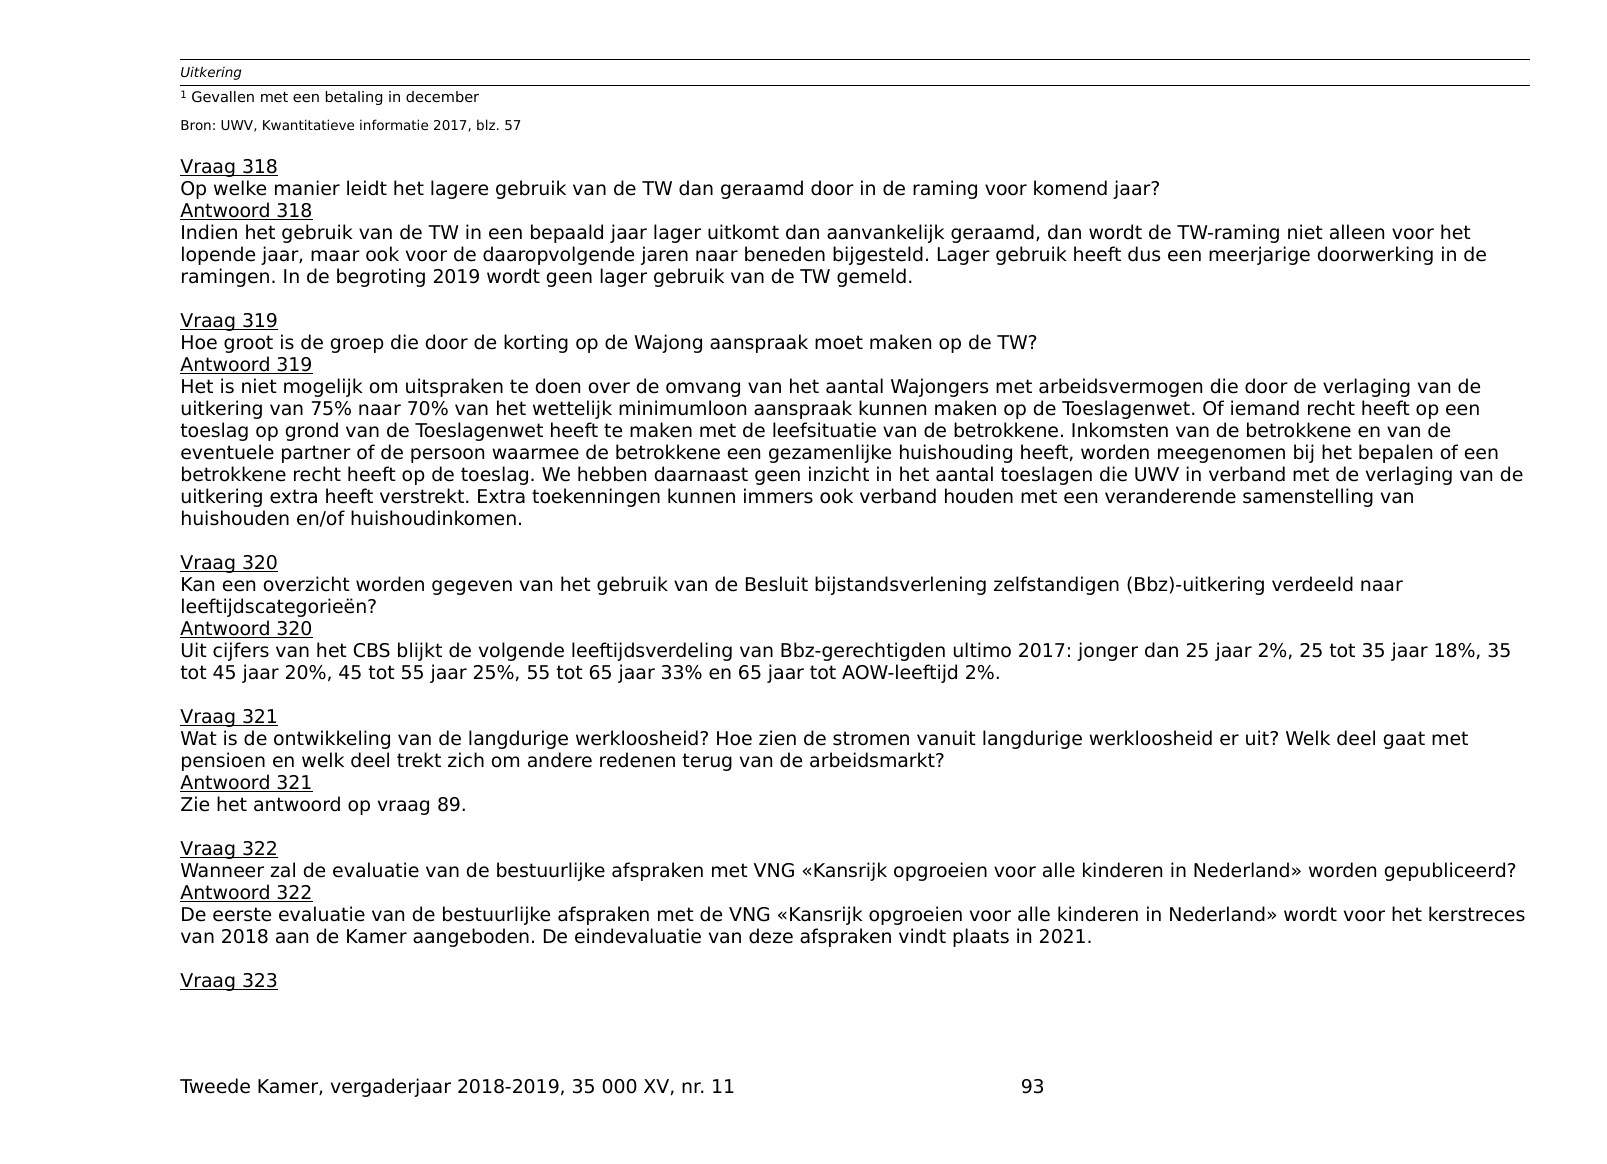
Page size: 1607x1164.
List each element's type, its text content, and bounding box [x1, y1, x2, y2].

text Antwoord 319 [180, 354, 1529, 376]
table_cell 1 Gevallen met een betaling in december Bron: UWV, Kwantitatieve informatie 2017, blz. 57 [180, 86, 1529, 133]
text Op welke manier leidt het lagere gebruik van de TW dan geraamd door in de raming voor komend jaar? [180, 178, 1529, 200]
table_header Uitkering [180, 60, 826, 85]
text Kan een overzicht worden gegeven van het gebruik van de Besluit bijstandsverlening zelfstandigen (Bbz)-uitkering verdeeld naar leeftijdscategorieën? [180, 574, 1529, 618]
text Vraag 321 [180, 706, 1529, 728]
text Hoe groot is de groep die door de korting op de Wajong aanspraak moet maken op de TW? [180, 332, 1529, 354]
text Vraag 323 [180, 970, 1529, 992]
text Vraag 318 [180, 156, 1529, 178]
text Antwoord 320 [180, 618, 1529, 640]
text Antwoord 321 [180, 772, 1529, 794]
text Indien het gebruik van de TW in een bepaald jaar lager uitkomt dan aanvankelijk geraamd, dan wordt de TW-raming niet alleen voor het lopende jaar, maar ook voor de daaropvolgende jaren naar beneden bijgesteld. Lager gebruik heeft dus een meerjarige doorwerking in de ramingen. In de begroting 2019 wordt geen lager gebruik van de TW gemeld. [180, 222, 1529, 288]
text Vraag 322 [180, 838, 1529, 860]
text Uit cijfers van het CBS blijkt de volgende leeftijdsverdeling van Bbz-gerechtigden ultimo 2017: jonger dan 25 jaar 2%, 25 tot 35 jaar 18%, 35 tot 45 jaar 20%, 45 tot 55 jaar 25%, 55 tot 65 jaar 33% en 65 jaar tot AOW-leeftijd 2%. [180, 640, 1529, 684]
text Vraag 320 [180, 552, 1529, 574]
text Wanneer zal de evaluatie van de bestuurlijke afspraken met VNG «Kansrijk opgroeien voor alle kinderen in Nederland» worden gepubliceerd? [180, 860, 1529, 882]
text Vraag 319 [180, 310, 1529, 332]
text De eerste evaluatie van de bestuurlijke afspraken met de VNG «Kansrijk opgroeien voor alle kinderen in Nederland» wordt voor het kerstreces van 2018 aan de Kamer aangeboden. De eindevaluatie van deze afspraken vindt plaats in 2021. [180, 904, 1529, 948]
text Het is niet mogelijk om uitspraken te doen over de omvang van het aantal Wajongers met arbeidsvermogen die door de verlaging van de uitkering van 75% naar 70% van het wettelijk minimumloon aanspraak kunnen maken op de Toeslagenwet. Of iemand recht heeft op een toeslag op grond van de Toeslagenwet heeft te maken met de leefsituatie van de betrokkene. Inkomsten van de betrokkene en van de eventuele partner of de persoon waarmee de betrokkene een gezamenlijke huishouding heeft, worden meegenomen bij het bepalen of een betrokkene recht heeft op de toeslag. We hebben daarnaast geen inzicht in het aantal toeslagen die UWV in verband met de verlaging van de uitkering extra heeft verstrekt. Extra toekenningen kunnen immers ook verband houden met een veranderende samenstelling van huishouden en/of huishoudinkomen. [180, 376, 1529, 529]
text Wat is de ontwikkeling van de langdurige werkloosheid? Hoe zien de stromen vanuit langdurige werkloosheid er uit? Welk deel gaat met pensioen en welk deel trekt zich om andere redenen terug van de arbeidsmarkt? [180, 728, 1529, 772]
text Zie het antwoord op vraag 89. [180, 794, 1529, 816]
text Antwoord 318 [180, 200, 1529, 222]
table_header [826, 60, 1529, 85]
text Antwoord 322 [180, 882, 1529, 904]
